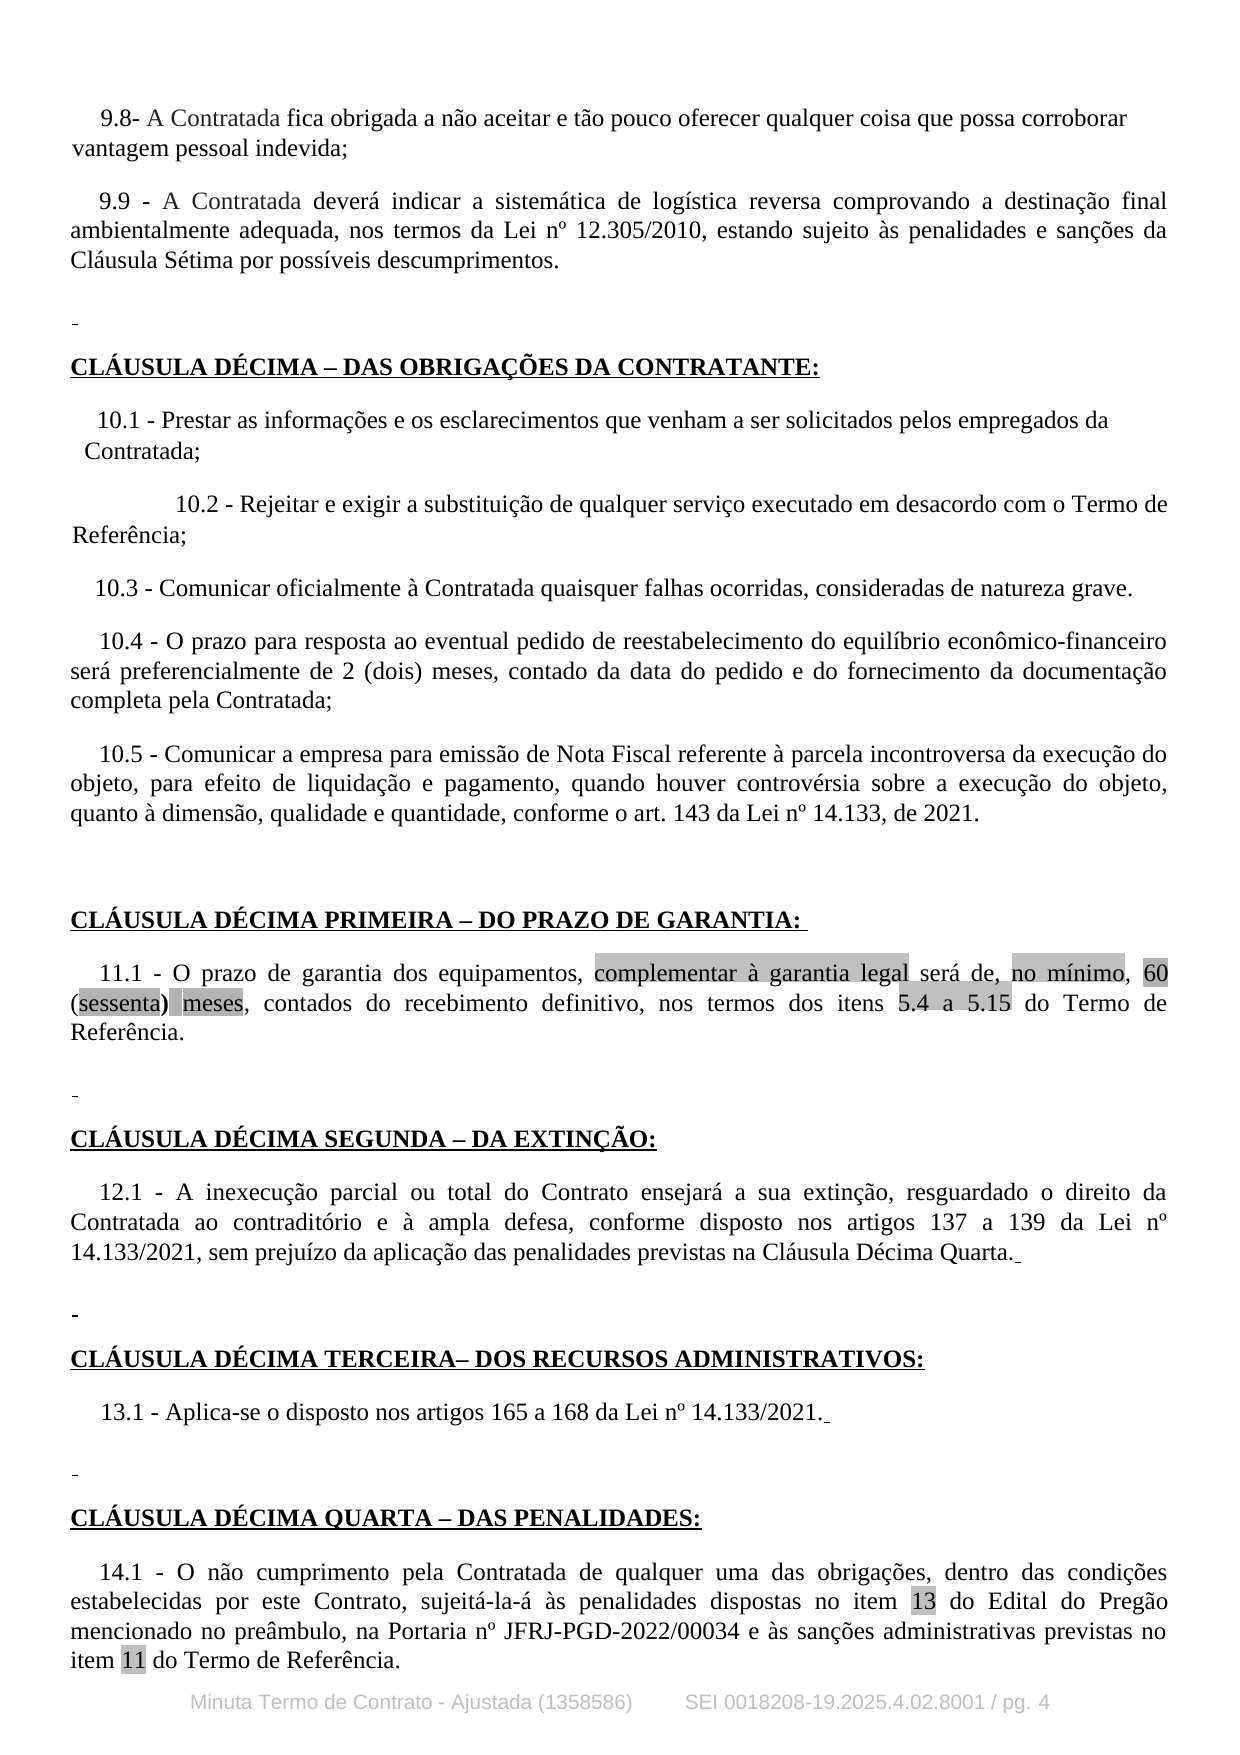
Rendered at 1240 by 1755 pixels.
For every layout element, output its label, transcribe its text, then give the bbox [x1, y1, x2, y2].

text 14.1 - O não cumprimento pela Contratada de qualquer uma das obrigações, dentro das condições estabelecidas por este Contrato, sujeitá-la-á às penalidades dispostas no item 13 do Edital do Pregão mencionado no preâmbulo, na Portaria nº JFRJ-PGD-2022/00034 e às sanções administrativas previstas no item 11 do Termo de Referência. [70, 1557, 1168, 1674]
text 10.4 - O prazo para resposta ao eventual pedido de reestabelecimento do equilíbrio econômico-financeiro será preferencialmente de 2 (dois) meses, contado da data do pedido e do fornecimento da documentação completa pela Contratada; [70, 626, 1168, 714]
text 10.1 - Prestar as informações e os esclarecimentos que venham a ser solicitados pelos empregados da [84, 405, 1167, 434]
text Referência; [72, 520, 1167, 548]
text 10.2 - Rejeitar e exigir a substituição de qualquer serviço executado em desacordo com o Termo de [72, 489, 1168, 518]
text CLÁUSULA DÉCIMA QUARTA – DAS PENALIDADES: [70, 1503, 1168, 1532]
text 9.9 - A Contratada deverá indicar a sistemática de logística reversa comprovando a destinação final ambientalmente adequada, nos termos da Lei nº 12.305/2010, estando sujeito às penalidades e sanções da Cláusula Sétima por possíveis descumprimentos. [70, 186, 1168, 274]
text CLÁUSULA DÉCIMA TERCEIRA– DOS RECURSOS ADMINISTRATIVOS: [70, 1344, 1168, 1372]
text 9.8- A Contratada fica obrigada a não aceitar e tão pouco oferecer qualquer coisa que possa corroborar vantagem pessoal indevida; [72, 103, 1167, 161]
text CLÁUSULA DÉCIMA – DAS OBRIGAÇÕES DA CONTRATANTE: [70, 352, 1168, 381]
text CLÁUSULA DÉCIMA SEGUNDA – DA EXTINÇÃO: [70, 1124, 1168, 1153]
text 10.5 - Comunicar a empresa para emissão de Nota Fiscal referente à parcela incontroversa da execução do objeto, para efeito de liquidação e pagamento, quando houver controvérsia sobre a execução do objeto, quanto à dimensão, qualidade e quantidade, conforme o art. 143 da Lei nº 14.133, de 2021. [70, 739, 1168, 827]
text 13.1 - Aplica-se o disposto nos artigos 165 a 168 da Lei nº 14.133/2021. [100, 1397, 1167, 1426]
text Contratada; [84, 436, 1167, 464]
text 10.3 - Comunicar oficialmente à Contratada quaisquer falhas ocorridas, consideradas de natureza grave. [72, 573, 1162, 602]
text 11.1 - O prazo de garantia dos equipamentos, complementar à garantia legal será de, no mínimo, 60 (sessenta) meses, contados do recebimento definitivo, nos termos dos itens 5.4 a 5.15 do Termo de Referência. [70, 958, 1168, 1046]
text CLÁUSULA DÉCIMA PRIMEIRA – DO PRAZO DE GARANTIA: [70, 905, 1168, 934]
text 12.1 - A inexecução parcial ou total do Contrato ensejará a sua extinção, resguardado o direito da Contratada ao contraditório e à ampla defesa, conforme disposto nos artigos 137 a 139 da Lei nº 14.133/2021, sem prejuízo da aplicação das penalidades previstas na Cláusula Décima Quarta. [70, 1177, 1168, 1265]
